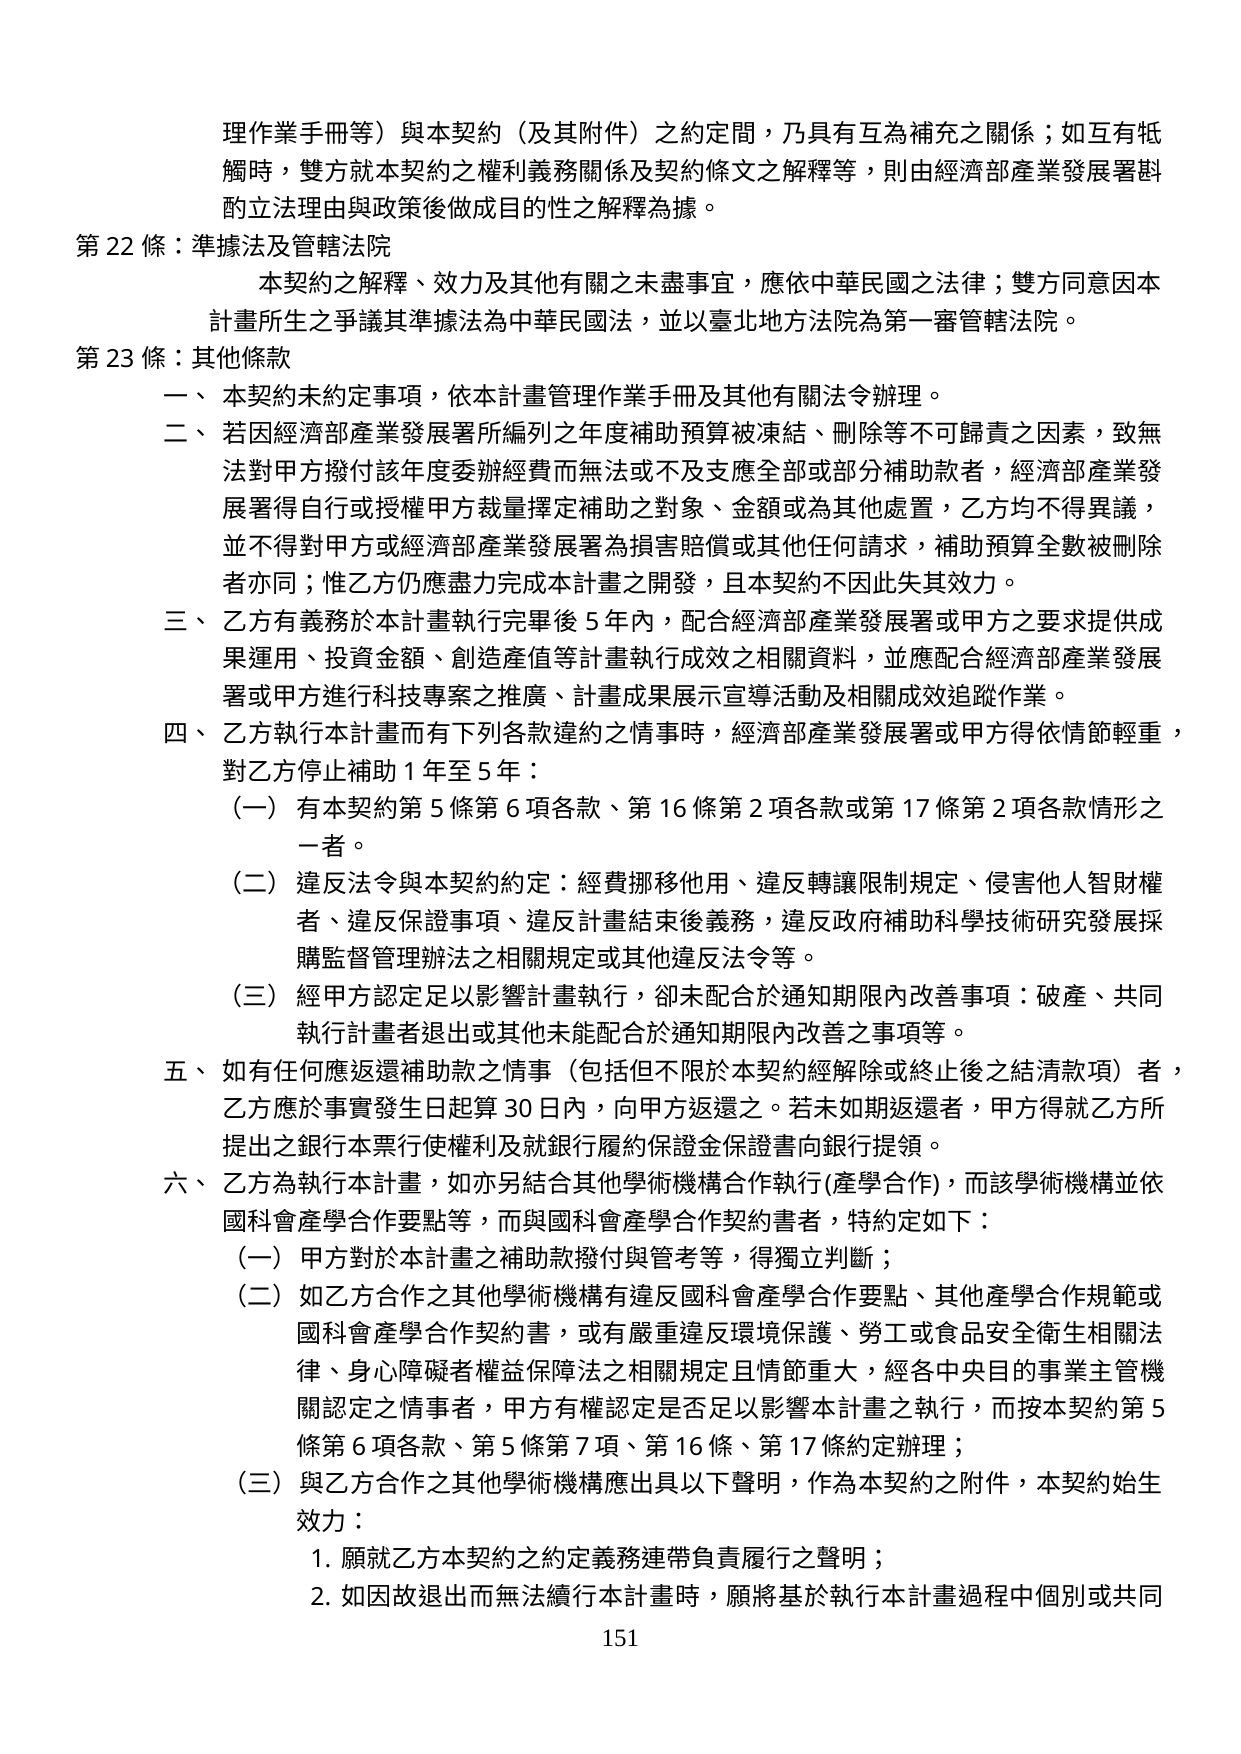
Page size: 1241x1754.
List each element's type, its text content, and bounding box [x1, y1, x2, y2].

text 第 22 條：準據法及管轄法院 [75, 225, 1165, 262]
list 本契約未約定事項，依本計畫管理作業手冊及其他有關法令辦理。 [164, 375, 1165, 412]
list 如乙方合作之其他學術機構有違反國科會產學合作要點、其他產學合作規範或國科會產學合作契約書，或有嚴重違反環境保護、勞工或食品安全衛生相關法律、身心障礙者權益保障法之相關規定且情節重大，經各中央目的事業主管機關認定之情事者，甲方有權認定是否足以影響本計畫之執行，而按本契約第5條第6項各款、第5條第7項、第16條、第17條約定辦理； [222, 1275, 1165, 1462]
list 與乙方合作之其他學術機構應出具以下聲明，作為本契約之附件，本契約始生效力： [222, 1462, 1165, 1537]
list 有本契約第5條第6項各款、第16條第2項各款或第17條第2項各款情形之ㄧ者。 [217, 787, 1165, 862]
list 若因經濟部產業發展署所編列之年度補助預算被凍結、刪除等不可歸責之因素，致無法對甲方撥付該年度委辦經費而無法或不及支應全部或部分補助款者，經濟部產業發展署得自行或授權甲方裁量擇定補助之對象、金額或為其他處置，乙方均不得異議，並不得對甲方或經濟部產業發展署為損害賠償或其他任何請求，補助預算全數被刪除者亦同；惟乙方仍應盡力完成本計畫之開發，且本契約不因此失其效力。 [164, 412, 1165, 600]
list 理作業手冊等）與本契約（及其附件）之約定間，乃具有互為補充之關係；如互有牴觸時，雙方就本契約之權利義務關係及契約條文之解釋等，則由經濟部產業發展署斟酌立法理由與政策後做成目的性之解釋為據。 [164, 112, 1165, 225]
list 乙方有義務於本計畫執行完畢後5年內，配合經濟部產業發展署或甲方之要求提供成果運用、投資金額、創造產值等計畫執行成效之相關資料，並應配合經濟部產業發展署或甲方進行科技專案之推廣、計畫成果展示宣導活動及相關成效追蹤作業。 [164, 600, 1165, 712]
list 如有任何應返還補助款之情事（包括但不限於本契約經解除或終止後之結清款項）者，乙方應於事實發生日起算30日內，向甲方返還之。若未如期返還者，甲方得就乙方所提出之銀行本票行使權利及就銀行履約保證金保證書向銀行提領。 [164, 1050, 1165, 1162]
list 經甲方認定足以影響計畫執行，卻未配合於通知期限內改善事項：破產、共同執行計畫者退出或其他未能配合於通知期限內改善之事項等。 [217, 975, 1165, 1050]
list 乙方為執行本計畫，如亦另結合其他學術機構合作執行(產學合作)，而該學術機構並依國科會產學合作要點等，而與國科會產學合作契約書者，特約定如下： [164, 1162, 1165, 1237]
text 本契約之解釋、效力及其他有關之未盡事宜，應依中華民國之法律；雙方同意因本計畫所生之爭議其準據法為中華民國法，並以臺北地方法院為第一審管轄法院。 [208, 262, 1165, 337]
text 第 23 條：其他條款 [75, 337, 1165, 375]
list 違反法令與本契約約定：經費挪移他用、違反轉讓限制規定、侵害他人智財權者、違反保證事項、違反計畫結束後義務，違反政府補助科學技術研究發展採購監督管理辦法之相關規定或其他違反法令等。 [217, 862, 1165, 975]
list 乙方執行本計畫而有下列各款違約之情事時，經濟部產業發展署或甲方得依情節輕重，對乙方停止補助1年至5年： [164, 712, 1165, 787]
list 願就乙方本契約之約定義務連帶負責履行之聲明； [310, 1537, 1165, 1575]
list 甲方對於本計畫之補助款撥付與管考等，得獨立判斷； [222, 1237, 1165, 1275]
list 如因故退出而無法續行本計畫時，願將基於執行本計畫過程中個別或共同 [310, 1575, 1165, 1612]
